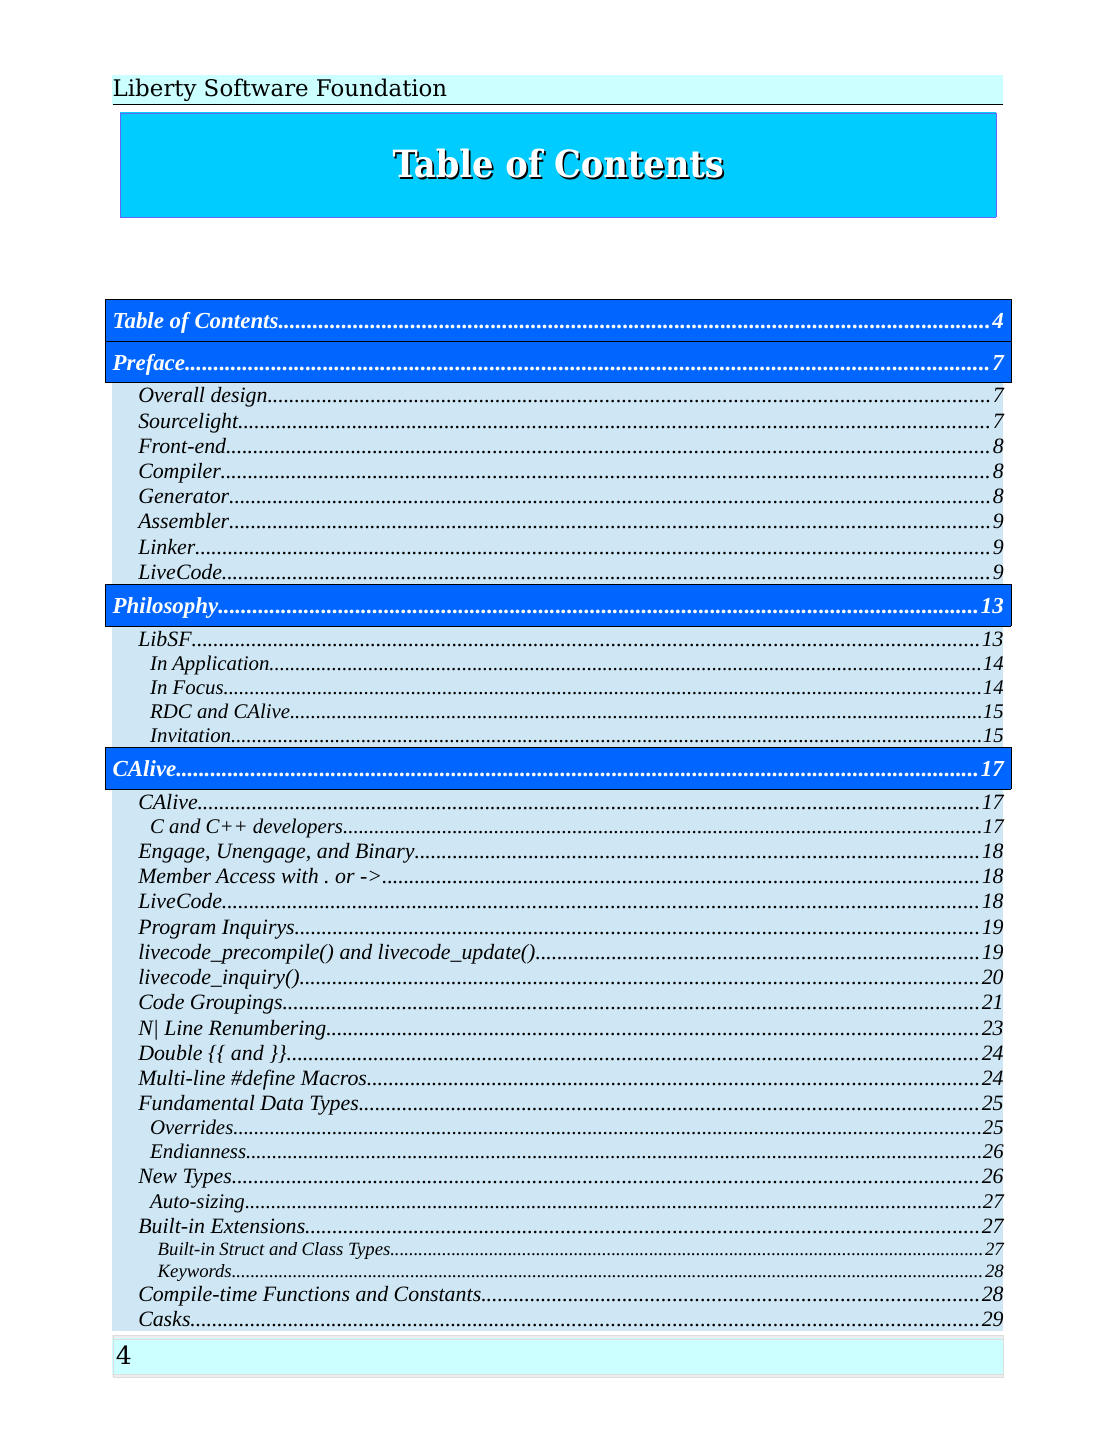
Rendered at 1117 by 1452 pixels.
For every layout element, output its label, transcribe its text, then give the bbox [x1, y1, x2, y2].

text CAlive 17 [112, 790, 1003, 814]
text Front-end 8 [112, 433, 1003, 458]
text Program Inquirys 19 [112, 914, 1003, 939]
text New Types 26 [112, 1163, 1003, 1189]
text Sourcelight 7 [112, 408, 1003, 433]
text LiveCode 9 [112, 559, 1003, 584]
text RDC and CAlive 15 [112, 699, 1003, 723]
text N| Line Renumbering 23 [112, 1014, 1003, 1040]
text livecode_precompile() and livecode_update() 19 [112, 939, 1003, 964]
text livecode_inquiry() 20 [112, 964, 1003, 989]
text In Application 14 [112, 651, 1003, 675]
text Endianness 26 [112, 1139, 1003, 1163]
text LiveCode 18 [112, 888, 1003, 914]
text Table of Contents 4 [106, 300, 1011, 341]
text CAlive 17 [106, 748, 1011, 789]
text Built-in Struct and Class Types 27 [112, 1238, 1003, 1259]
text Member Access with . or -> 18 [112, 863, 1003, 888]
text Linker 9 [112, 534, 1003, 559]
text Compiler 8 [112, 458, 1003, 483]
text Overrides 25 [112, 1115, 1003, 1139]
text Fundamental Data Types 25 [112, 1090, 1003, 1115]
text Assembler 9 [112, 508, 1003, 534]
text Code Groupings 21 [112, 989, 1003, 1014]
text Generator 8 [112, 483, 1003, 508]
text C and C++ developers 17 [112, 814, 1003, 838]
text Multi-line #define Macros 24 [112, 1065, 1003, 1090]
text Invitation 15 [112, 723, 1003, 747]
text Philosophy 13 [106, 585, 1011, 626]
text Preface 7 [106, 342, 1011, 382]
text Casks 29 [112, 1306, 1003, 1331]
text Engage, Unengage, and Binary 18 [112, 838, 1003, 863]
text Built-in Extensions 27 [112, 1213, 1003, 1238]
text In Focus 14 [112, 675, 1003, 699]
title Table of Contents [121, 114, 996, 217]
text Auto-sizing 27 [112, 1189, 1003, 1213]
text Overall design 7 [112, 383, 1003, 408]
text Keywords 28 [112, 1259, 1003, 1281]
text Compile-time Functions and Constants 28 [112, 1281, 1003, 1306]
text Double {{ and }} 24 [112, 1040, 1003, 1065]
text LibSF 13 [112, 627, 1003, 651]
